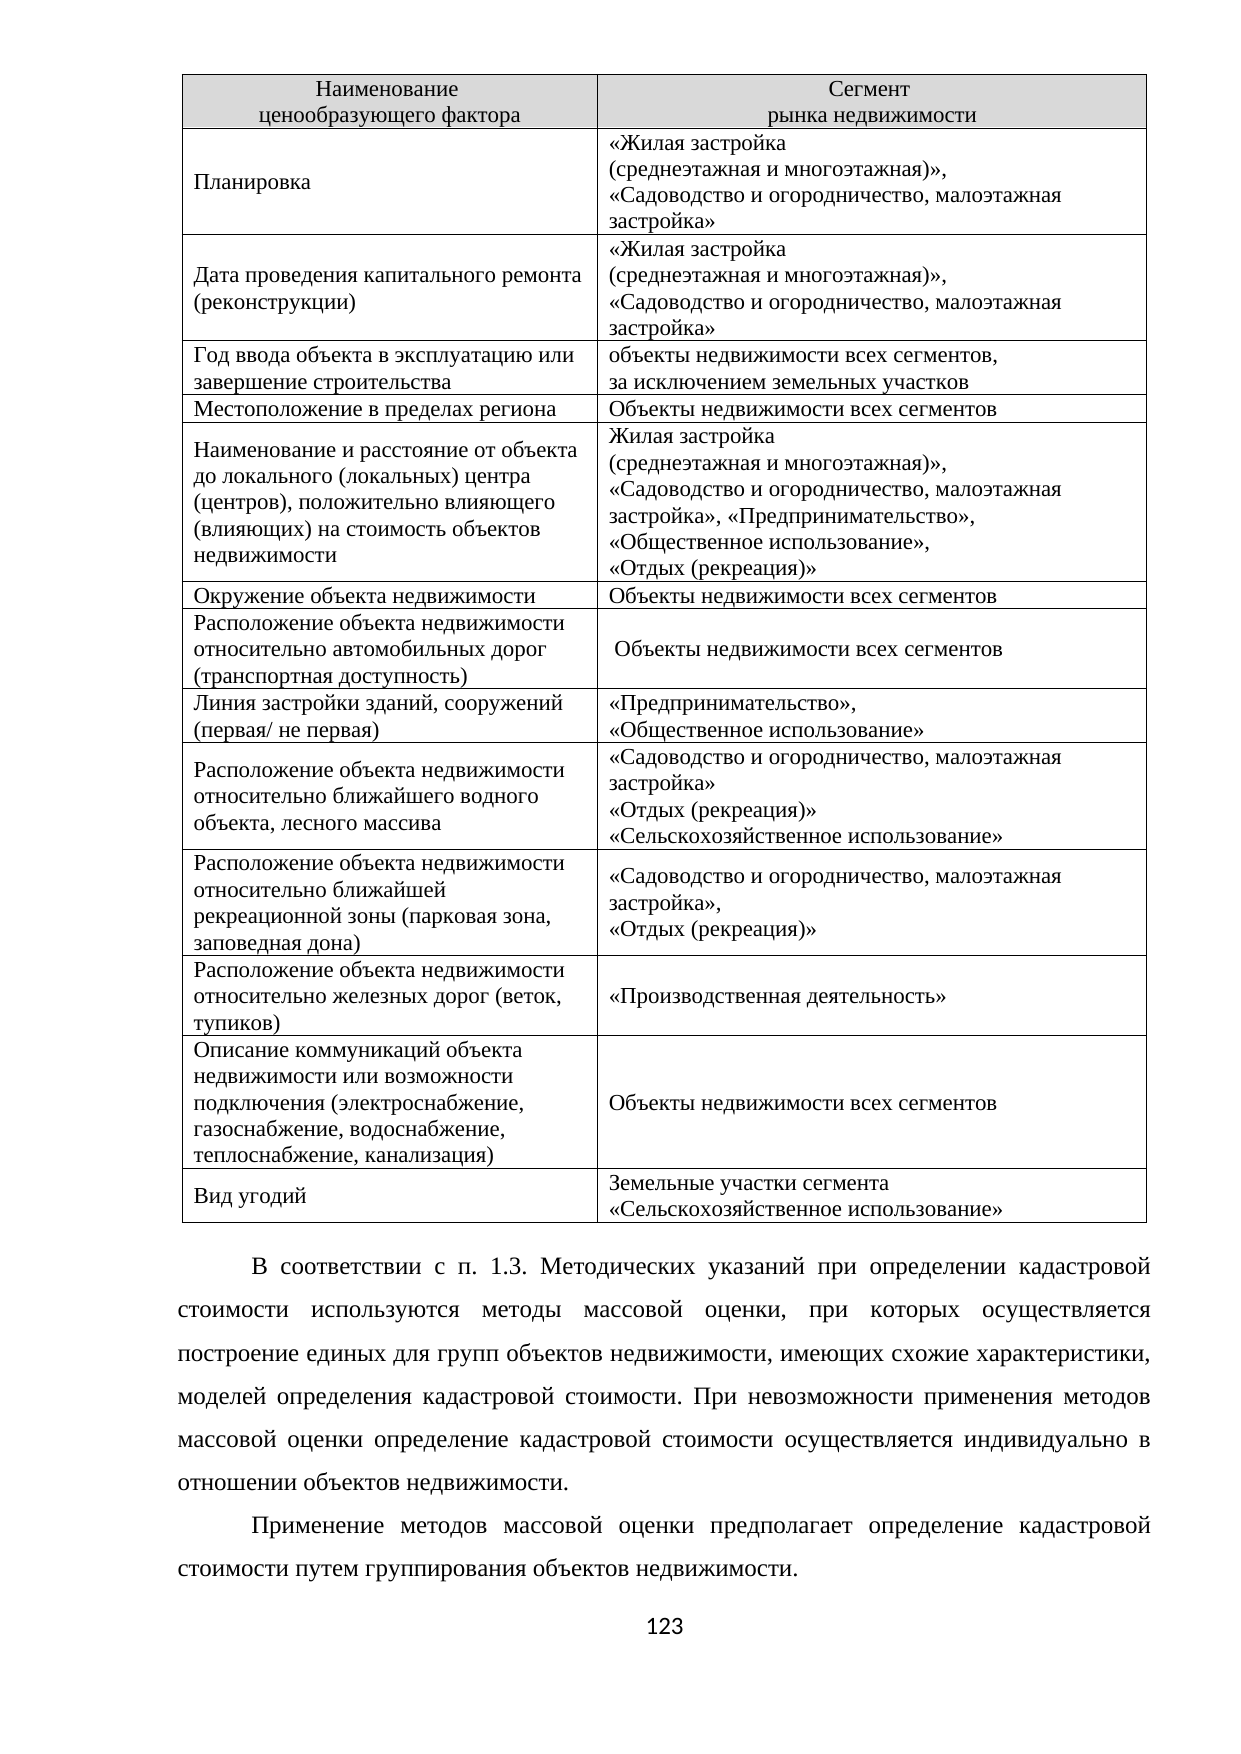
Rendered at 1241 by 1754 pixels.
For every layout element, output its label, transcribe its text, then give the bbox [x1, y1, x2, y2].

table_cell «Производственная деятельность» [598, 956, 1146, 1035]
table_cell Планировка [183, 129, 597, 234]
text Применение методов массовой оценки предполагает определение кадастровой стоимости путем группирования объектов недвижимости. [177, 1510, 1152, 1582]
table_cell «Жилая застройка (среднеэтажная и многоэтажная)», «Садоводство и огородничество, малоэтажная застройка» [598, 235, 1146, 340]
table_cell Объекты недвижимости всех сегментов [598, 582, 1146, 608]
table_cell Расположение объекта недвижимости относительно железных дорог (веток, тупиков) [183, 956, 597, 1035]
table_cell Объекты недвижимости всех сегментов [598, 395, 1146, 422]
table_cell Наименование и расстояние от объекта до локального (локальных) центра (центров), положительно влияющего (влияющих) на стоимость объектов недвижимости [183, 423, 597, 581]
table_cell Объекты недвижимости всех сегментов [598, 609, 1146, 688]
table_cell Жилая застройка (среднеэтажная и многоэтажная)», «Садоводство и огородничество, малоэтажная застройка», «Предпринимательство», «Общественное использование», «Отдых (рекреация)» [598, 423, 1146, 581]
table_cell Расположение объекта недвижимости относительно ближайшей рекреационной зоны (парковая зона, заповедная дона) [183, 850, 597, 955]
table_cell «Жилая застройка (среднеэтажная и многоэтажная)», «Садоводство и огородничество, малоэтажная застройка» [598, 129, 1146, 234]
table_cell «Предпринимательство», «Общественное использование» [598, 689, 1146, 742]
text В соответствии с п. 1.3. Методических указаний при определении кадастровой стоимости используются методы массовой оценки, при которых осуществляется построение единых для групп объектов недвижимости, имеющих схожие характеристики, моделей определения кадастровой стоимости. При невозможности применения методов массовой оценки определение кадастровой стоимости осуществляется индивидуально в отношении объектов недвижимости. [177, 1251, 1152, 1496]
table_cell Описание коммуникаций объекта недвижимости или возможности подключения (электроснабжение, газоснабжение, водоснабжение, теплоснабжение, канализация) [183, 1036, 597, 1168]
table_cell Вид угодий [183, 1169, 597, 1222]
table_cell объекты недвижимости всех сегментов, за исключением земельных участков [598, 341, 1146, 394]
table_header Сегмент рынка недвижимости [598, 75, 1146, 127]
table_cell Расположение объекта недвижимости относительно ближайшего водного объекта, лесного массива [183, 743, 597, 848]
table_cell Окружение объекта недвижимости [183, 582, 597, 608]
table_cell Год ввода объекта в эксплуатацию или завершение строительства [183, 341, 597, 394]
table_cell Объекты недвижимости всех сегментов [598, 1036, 1146, 1168]
table_cell Дата проведения капитального ремонта (реконструкции) [183, 235, 597, 340]
table_cell Расположение объекта недвижимости относительно автомобильных дорог (транспортная доступность) [183, 609, 597, 688]
table_cell «Садоводство и огородничество, малоэтажная застройка» «Отдых (рекреация)» «Сельскохозяйственное использование» [598, 743, 1146, 848]
table_cell «Садоводство и огородничество, малоэтажная застройка», «Отдых (рекреация)» [598, 850, 1146, 955]
table_header Наименование ценообразующего фактора [183, 75, 597, 127]
table_cell Линия застройки зданий, сооружений (первая/ не первая) [183, 689, 597, 742]
table_cell Местоположение в пределах региона [183, 395, 597, 422]
table_cell Земельные участки сегмента «Сельскохозяйственное использование» [598, 1169, 1146, 1222]
